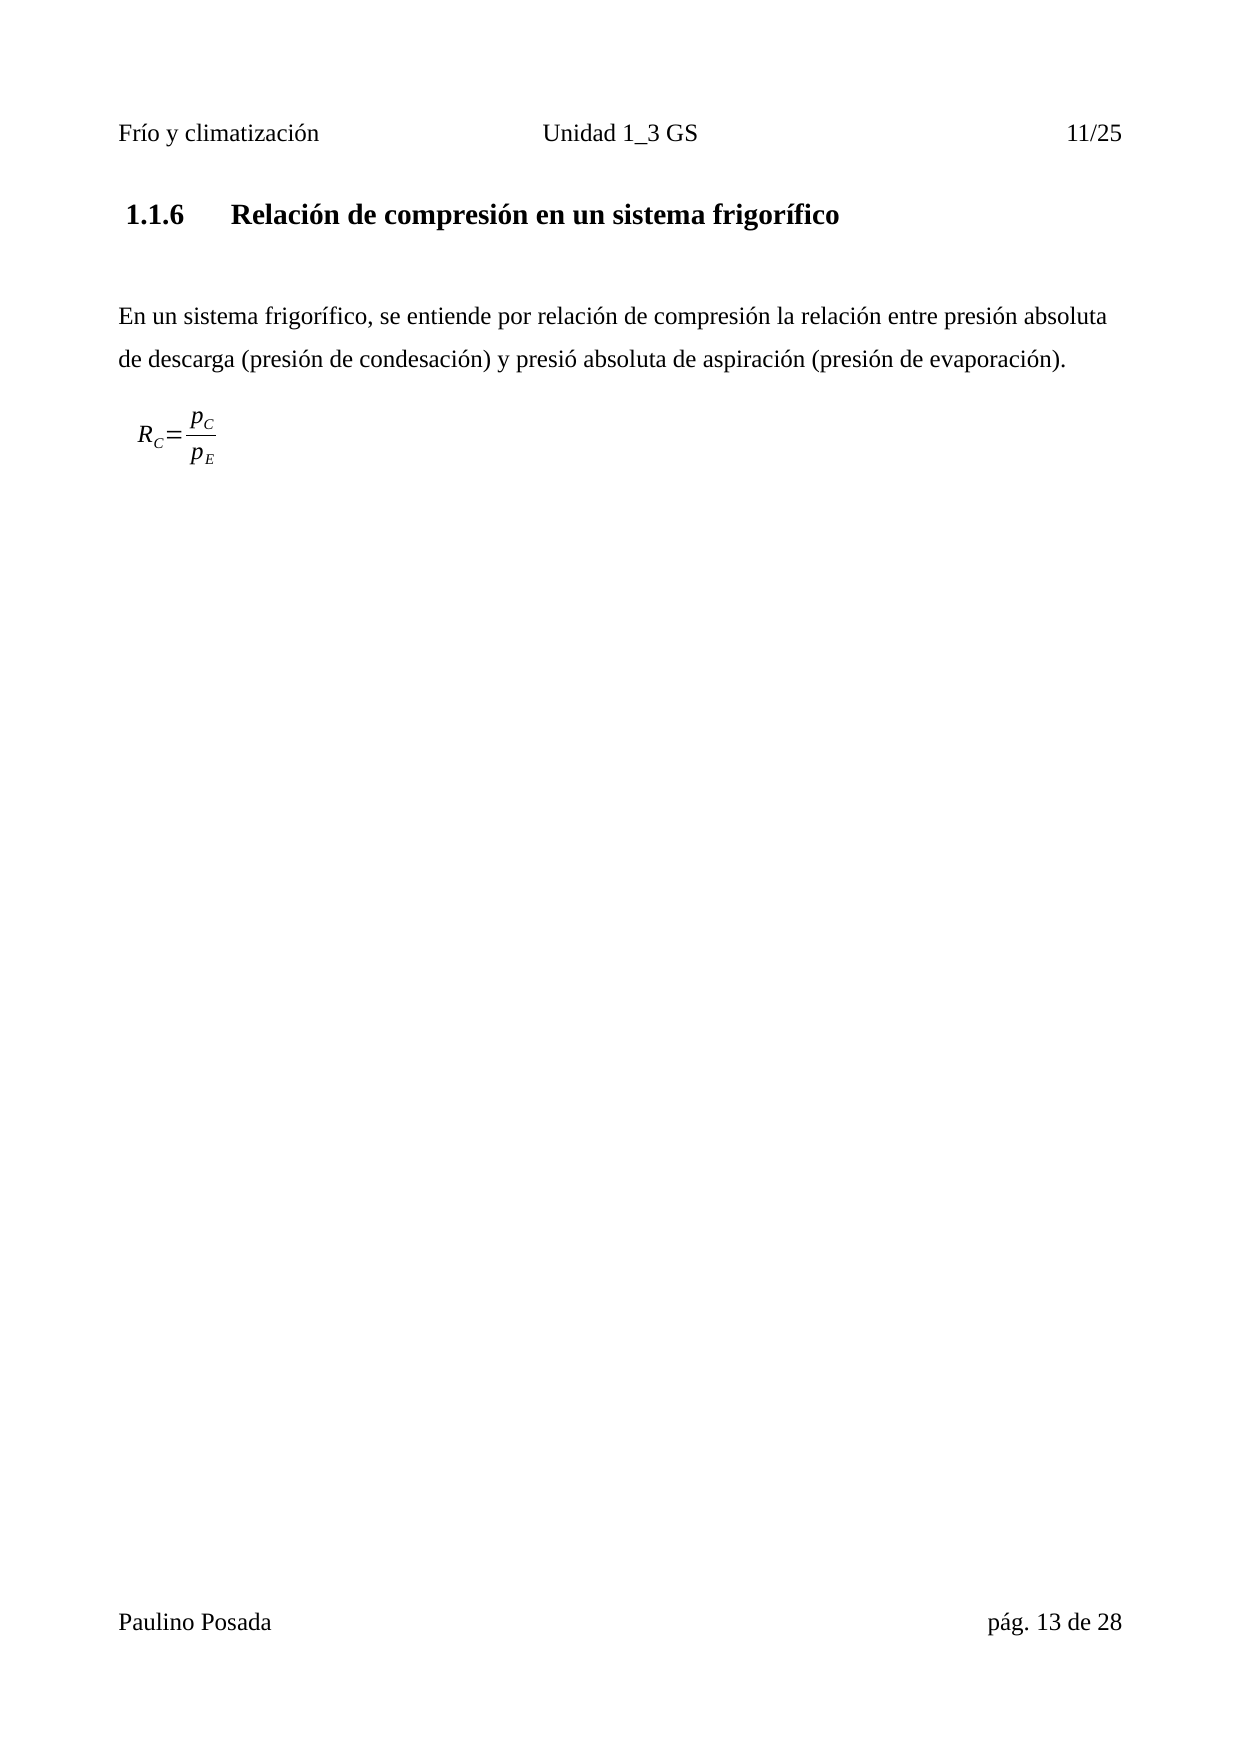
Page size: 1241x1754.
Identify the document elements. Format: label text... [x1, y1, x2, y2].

subtitle Relación de compresión en un sistema frigorífico [118, 197, 1122, 231]
text En un sistema frigorífico, se entiende por relación de compresión la relación entre presión absoluta de descarga (presión de condesación) y presió absoluta de aspiración (presión de evaporación). [118, 301, 1122, 373]
